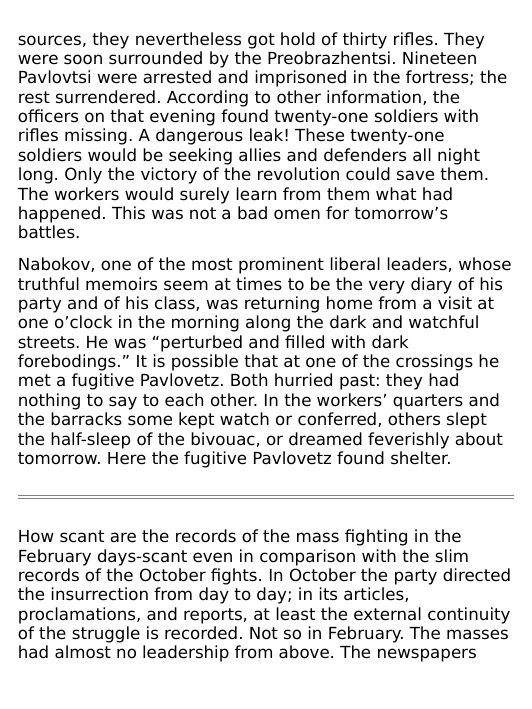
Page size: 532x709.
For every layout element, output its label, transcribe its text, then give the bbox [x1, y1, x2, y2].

text Nabokov, one of the most prominent liberal leaders, whose truthful memoirs seem at times to be the very diary of his party and of his class, was returning home from a visit at one o’clock in the morning along the dark and watchful streets. He was “perturbed and filled with dark forebodings.” It is possible that at one of the crossings he met a fugitive Pavlovetz. Both hurried past: they had nothing to say to each other. In the workers’ quarters and the barracks some kept watch or conferred, others slept the half-sleep of the bivouac, or dreamed feverishly about tomorrow. Here the fugitive Pavlovetz found shelter. [18, 255, 514, 468]
text How scant are the records of the mass fighting in the February days-scant even in comparison with the slim records of the October fights. In October the party directed the insurrection from day to day; in its articles, proclamations, and reports, at least the external continuity of the struggle is recorded. Not so in February. The masses had almost no leadership from above. The newspapers [18, 527, 514, 663]
text sources, they nevertheless got hold of thirty rifles. They were soon surrounded by the Preobrazhentsi. Nineteen Pavlovtsi were arrested and imprisoned in the fortress; the rest surrendered. According to other information, the officers on that evening found twenty-one soldiers with rifles missing. A dangerous leak! These twenty-one soldiers would be seeking allies and defenders all night long. Only the victory of the revolution could save them. The workers would surely learn from them what had happened. This was not a bad omen for tomorrow’s battles. [18, 29, 514, 243]
